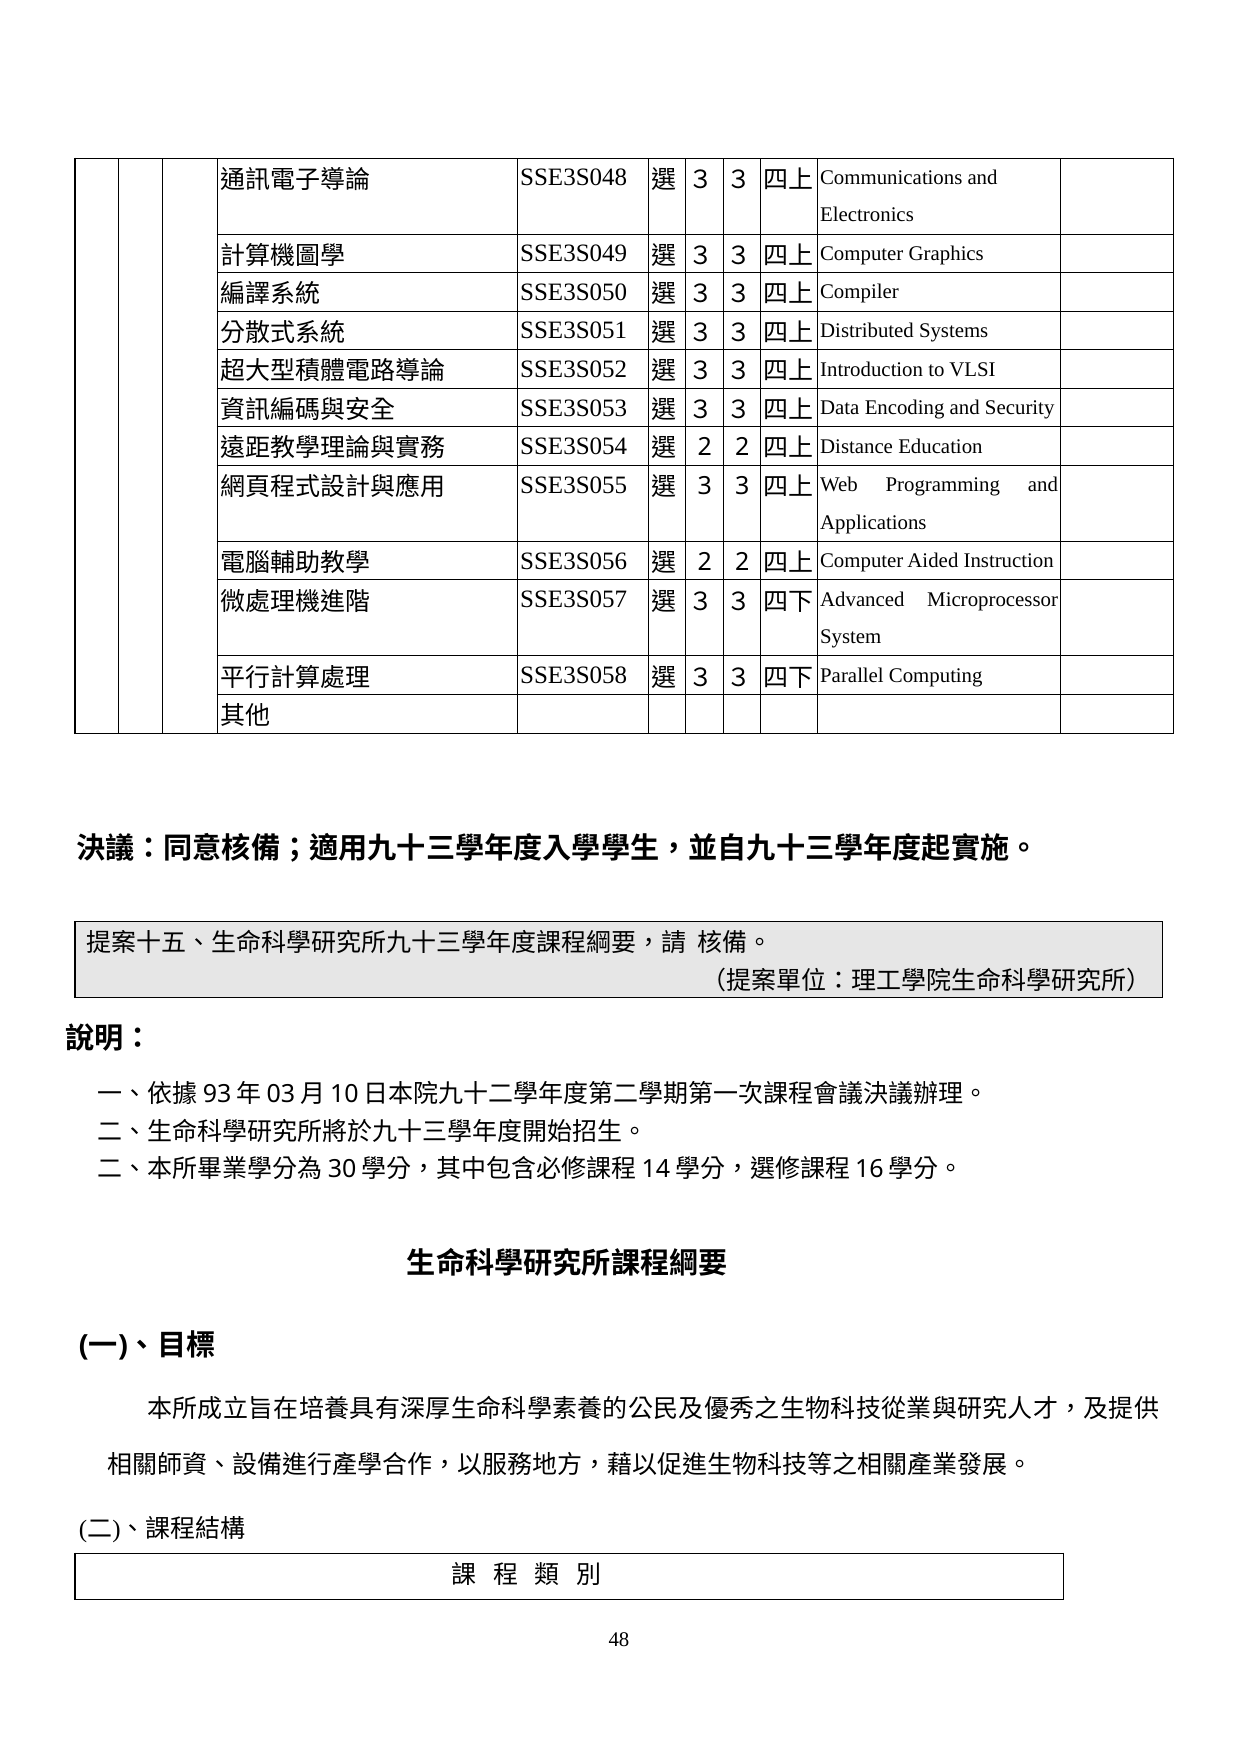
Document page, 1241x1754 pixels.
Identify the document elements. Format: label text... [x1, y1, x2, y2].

table_cell Data Encoding and Security [818, 389, 1060, 426]
table_cell 四上 [761, 235, 817, 272]
table_cell [1061, 159, 1173, 233]
table_cell SSE3S052 [518, 350, 648, 388]
table_cell [724, 695, 760, 732]
table_cell Advanced Microprocessor System [818, 580, 1060, 655]
text 決議：同意核備；適用九十三學年度入學學生，並自九十三學年度起實施。 [76, 808, 1125, 883]
table_cell ３ [686, 580, 723, 655]
table_cell SSE3S056 [518, 542, 648, 579]
table_cell ３ [724, 159, 760, 233]
text 二、本所畢業學分為30學分，其中包含必修課程14學分，選修課程16學分。 [31, 1148, 1125, 1186]
table_cell 四下 [761, 580, 817, 655]
table_cell 資訊編碼與安全 [218, 389, 517, 426]
table_cell [1061, 427, 1173, 465]
table_cell 四上 [761, 312, 817, 349]
table_cell ３ [724, 273, 760, 311]
table_cell SSE3S050 [518, 273, 648, 311]
table_cell SSE3S058 [518, 656, 648, 694]
table_cell Web Programming and Applications [818, 466, 1060, 541]
table_cell Compiler [818, 273, 1060, 311]
table_cell 選 [649, 312, 685, 349]
table_cell 2 [686, 542, 723, 579]
table_cell SSE3S051 [518, 312, 648, 349]
table_cell 四上 [761, 159, 817, 233]
table_cell 2 [724, 542, 760, 579]
table_cell SSE3S054 [518, 427, 648, 465]
text 二、生命科學研究所將於九十三學年度開始招生。 [31, 1111, 1125, 1148]
table_cell ３ [686, 350, 723, 388]
table_cell 選 [649, 235, 685, 272]
table_cell [686, 695, 723, 732]
table_cell [1061, 312, 1173, 349]
text (一)、目標 [79, 1306, 1125, 1381]
text 本所成立旨在培養具有深厚生命科學素養的公民及優秀之生物科技從業與研究人才，及提供相關師資、設備進行產學合作，以服務地方，藉以促進生物科技等之相關產業發展。 [79, 1388, 1160, 1482]
table_cell 選 [649, 273, 685, 311]
text 說明： [65, 998, 1125, 1073]
table_cell 計算機圖學 [218, 235, 517, 272]
table_cell 四上 [761, 389, 817, 426]
table_cell SSE3S055 [518, 466, 648, 541]
table_cell ３ [724, 656, 760, 694]
table_cell 2 [724, 427, 760, 465]
table_cell ３ [724, 235, 760, 272]
table_cell Computer Graphics [818, 235, 1060, 272]
table_cell ３ [686, 312, 723, 349]
table_cell 選 [649, 656, 685, 694]
table_cell [761, 695, 817, 732]
text (二)、課程結構 [79, 1507, 1125, 1545]
table_cell 超大型積體電路導論 [218, 350, 517, 388]
table_cell 選 [649, 542, 685, 579]
table_cell ３ [686, 656, 723, 694]
table_cell Introduction to VLSI [818, 350, 1060, 388]
table_cell 四上 [761, 466, 817, 541]
table_cell 微處理機進階 [218, 580, 517, 655]
table_cell Distance Education [818, 427, 1060, 465]
table_header 課 程 類 別 [76, 1554, 1063, 1598]
table_cell 選 [649, 580, 685, 655]
table_cell 3 [686, 466, 723, 541]
table_cell [1061, 389, 1173, 426]
table_cell [1061, 235, 1173, 272]
table_cell SSE3S048 [518, 159, 648, 233]
table_cell ３ [724, 580, 760, 655]
table_cell SSE3S057 [518, 580, 648, 655]
table_cell 平行計算處理 [218, 656, 517, 694]
table_cell [1061, 466, 1173, 541]
table_cell Parallel Computing [818, 656, 1060, 694]
table_cell [818, 695, 1060, 732]
text 一、依據93年03月10日本院九十二學年度第二學期第一次課程會議決議辦理。 [31, 1073, 1125, 1111]
table_header 提案十五、生命科學研究所九十三學年度課程綱要，請 核備。 （提案單位：理工學院生命科學研究所） [76, 922, 1162, 997]
table_cell [119, 159, 162, 732]
table_cell 編譯系統 [218, 273, 517, 311]
table_cell Computer Aided Instruction [818, 542, 1060, 579]
table_cell [1061, 273, 1173, 311]
table_cell [1061, 580, 1173, 655]
table_cell ３ [686, 389, 723, 426]
table_cell 分散式系統 [218, 312, 517, 349]
table_cell 遠距教學理論與實務 [218, 427, 517, 465]
table_cell [76, 159, 118, 732]
table_cell [163, 159, 217, 732]
table_cell SSE3S053 [518, 389, 648, 426]
table_cell Distributed Systems [818, 312, 1060, 349]
table_cell Communications and Electronics [818, 159, 1060, 233]
table_cell 選 [649, 427, 685, 465]
table_cell 電腦輔助教學 [218, 542, 517, 579]
table_cell 選 [649, 159, 685, 233]
text 生命科學研究所課程綱要 [9, 1223, 1125, 1298]
table_cell 網頁程式設計與應用 [218, 466, 517, 541]
table_cell 選 [649, 389, 685, 426]
table_cell ３ [686, 235, 723, 272]
table_cell [649, 695, 685, 732]
table_cell 選 [649, 350, 685, 388]
table_cell 四上 [761, 350, 817, 388]
table_cell ３ [724, 312, 760, 349]
table_cell SSE3S049 [518, 235, 648, 272]
table_cell ３ [686, 159, 723, 233]
table_cell [518, 695, 648, 732]
table_cell ３ [724, 389, 760, 426]
table_cell 四下 [761, 656, 817, 694]
table_cell [1061, 542, 1173, 579]
table_cell 其他 [218, 695, 517, 732]
table_cell [1061, 695, 1173, 732]
table_cell 四上 [761, 273, 817, 311]
table_cell [1061, 656, 1173, 694]
table_cell [1061, 350, 1173, 388]
table_cell 3 [724, 466, 760, 541]
table_cell ３ [686, 273, 723, 311]
table_cell ３ [724, 350, 760, 388]
table_cell 選 [649, 466, 685, 541]
table_cell 四上 [761, 427, 817, 465]
table_cell 四上 [761, 542, 817, 579]
table_cell 2 [686, 427, 723, 465]
table_cell 通訊電子導論 [218, 159, 517, 233]
